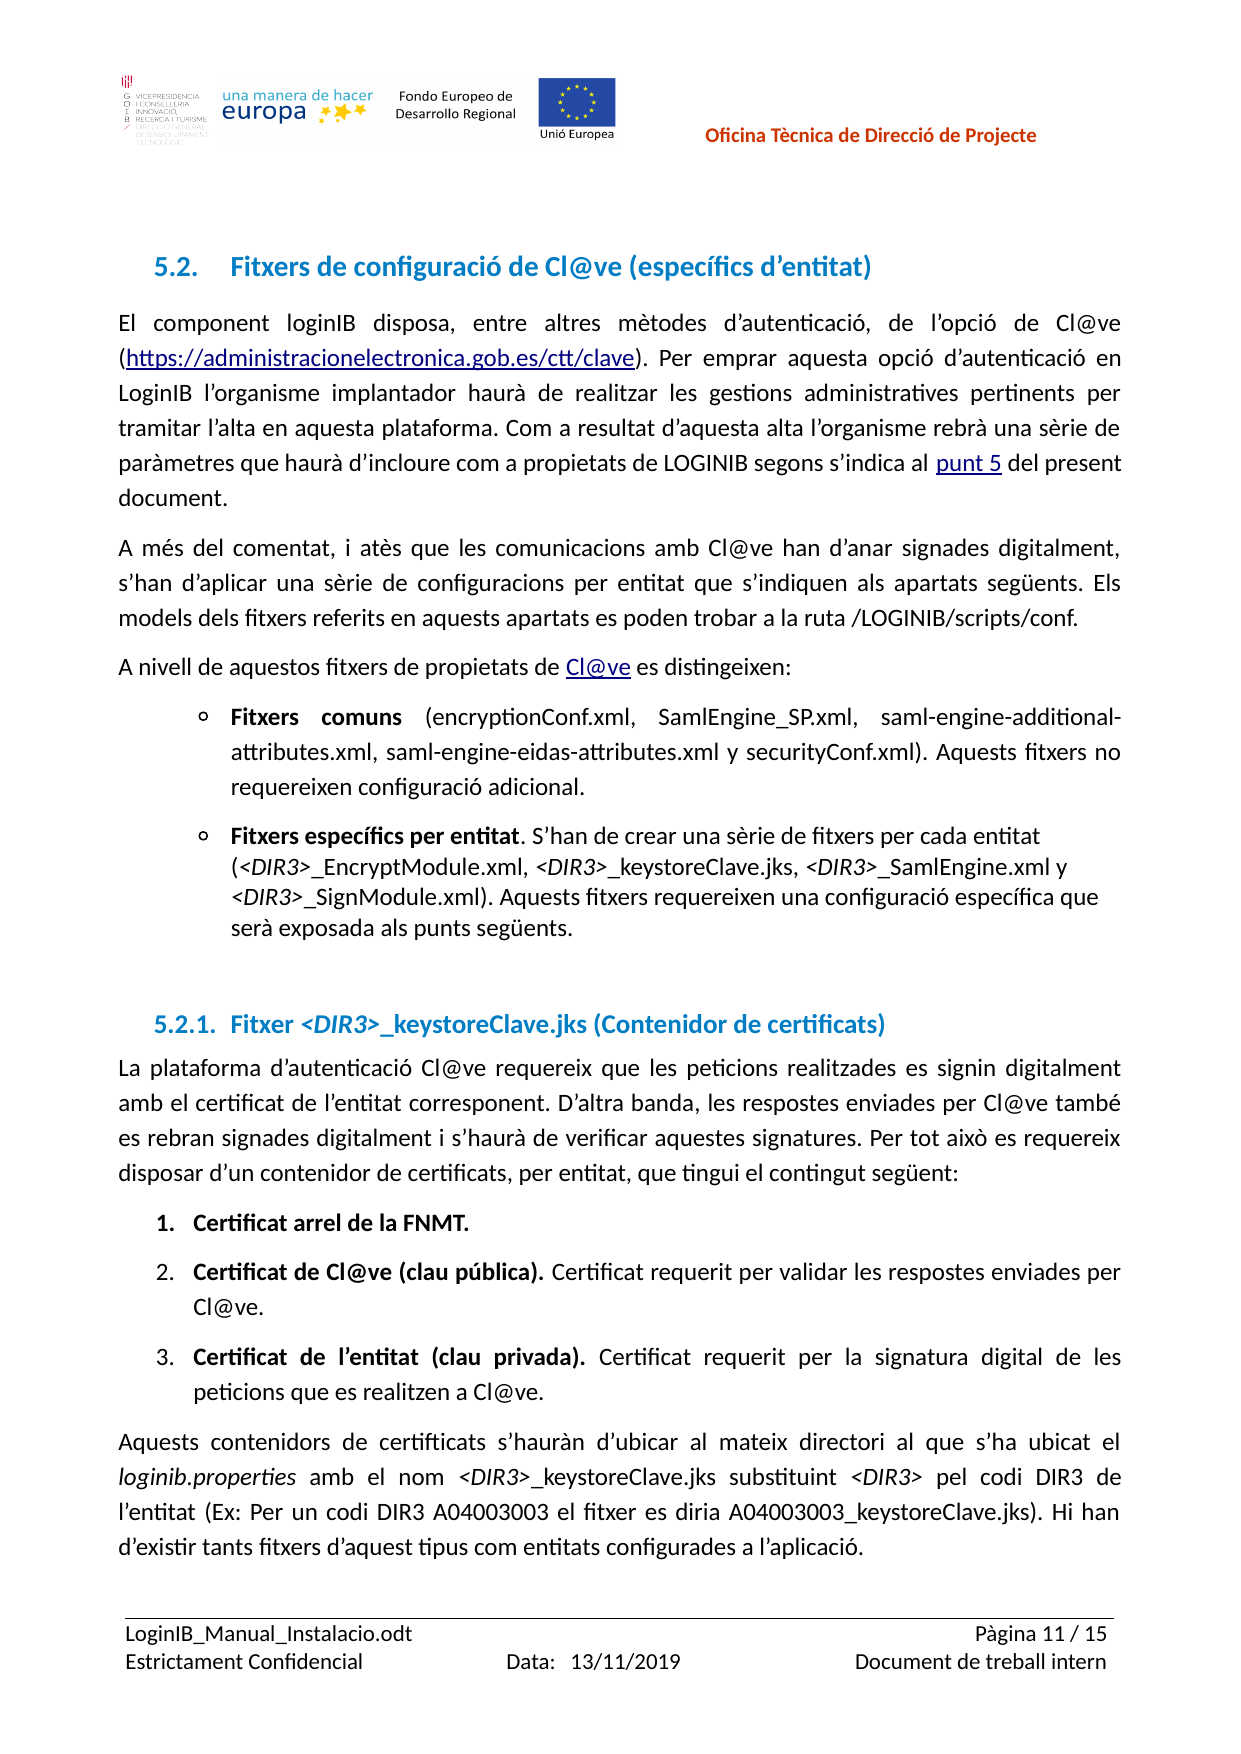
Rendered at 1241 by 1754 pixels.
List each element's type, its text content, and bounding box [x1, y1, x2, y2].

list Certificat de l’entitat (clau privada). Certificat requerit per la signatura digital de les peticions que es realitzen a Cl@ve. [156, 1341, 1122, 1407]
subtitle Fitxers de configuració de Cl@ve (específics d’entitat) [153, 248, 1122, 283]
text Aquests contenidors de certifticats s’hauràn d’ubicar al mateix directori al que s’ha ubicat el loginib.properties amb el nom <DIR3>_keystoreClave.jks substituint <DIR3> pel codi DIR3 de l’entitat (Ex: Per un codi DIR3 A04003003 el fitxer es diria A04003003_keystoreClave.jks). Hi han d’existir tants fitxers d’aquest tipus com entitats configurades a l’aplicació. [118, 1426, 1122, 1561]
list Fitxers comuns (encryptionConf.xml, SamlEngine_SP.xml, saml-engine-additional-attributes.xml, saml-engine-eidas-attributes.xml y securityConf.xml). Aquests fitxers no requereixen configuració adicional. [193, 701, 1122, 801]
list Certificat arrel de la FNMT. [156, 1207, 1122, 1237]
subtitle Fitxer <DIR3>_keystoreClave.jks (Contenidor de certificats) [153, 1007, 1122, 1040]
list Fitxers específics per entitat. S’han de crear una sèrie de fitxers per cada entitat (<DIR3>_EncryptModule.xml, <DIR3>_keystoreClave.jks, <DIR3>_SamlEngine.xml y <DIR3>_SignModule.xml). Aquests fitxers requereixen una configuració específica que serà exposada als punts següents. [193, 821, 1122, 943]
text El component loginIB disposa, entre altres mètodes d’autenticació, de l’opció de Cl@ve (https://administracionelectronica.gob.es/ctt/clave). Per emprar aquesta opció d’autenticació en LoginIB l’organisme implantador haurà de realitzar les gestions administratives pertinents per tramitar l’alta en aquesta plataforma. Com a resultat d’aquesta alta l’organisme rebrà una sèrie de paràmetres que haurà d’incloure com a propietats de LOGINIB segons s’indica al punt 5 del present document. [118, 307, 1122, 513]
picture [118, 73, 213, 147]
text A nivell de aquestos fitxers de propietats de Cl@ve es distingeixen: [118, 651, 1122, 682]
list Certificat de Cl@ve (clau pública). Certificat requerit per validar les respostes enviades per Cl@ve. [156, 1256, 1122, 1322]
text A més del comentat, i atès que les comunicacions amb Cl@ve han d’anar signades digitalment, s’han d’aplicar una sèrie de configuracions per entitat que s’indiquen als apartats següents. Els models dels fitxers referits en aquests apartats es poden trobar a la ruta /LOGINIB/scripts/conf. [118, 532, 1122, 632]
picture [219, 73, 621, 147]
text La plataforma d’autenticació Cl@ve requereix que les peticions realitzades es signin digitalment amb el certificat de l’entitat corresponent. D’altra banda, les respostes enviades per Cl@ve també es rebran signades digitalment i s’haurà de verificar aquestes signatures. Per tot això es requereix disposar d’un contenidor de certificats, per entitat, que tingui el contingut següent: [118, 1052, 1122, 1188]
